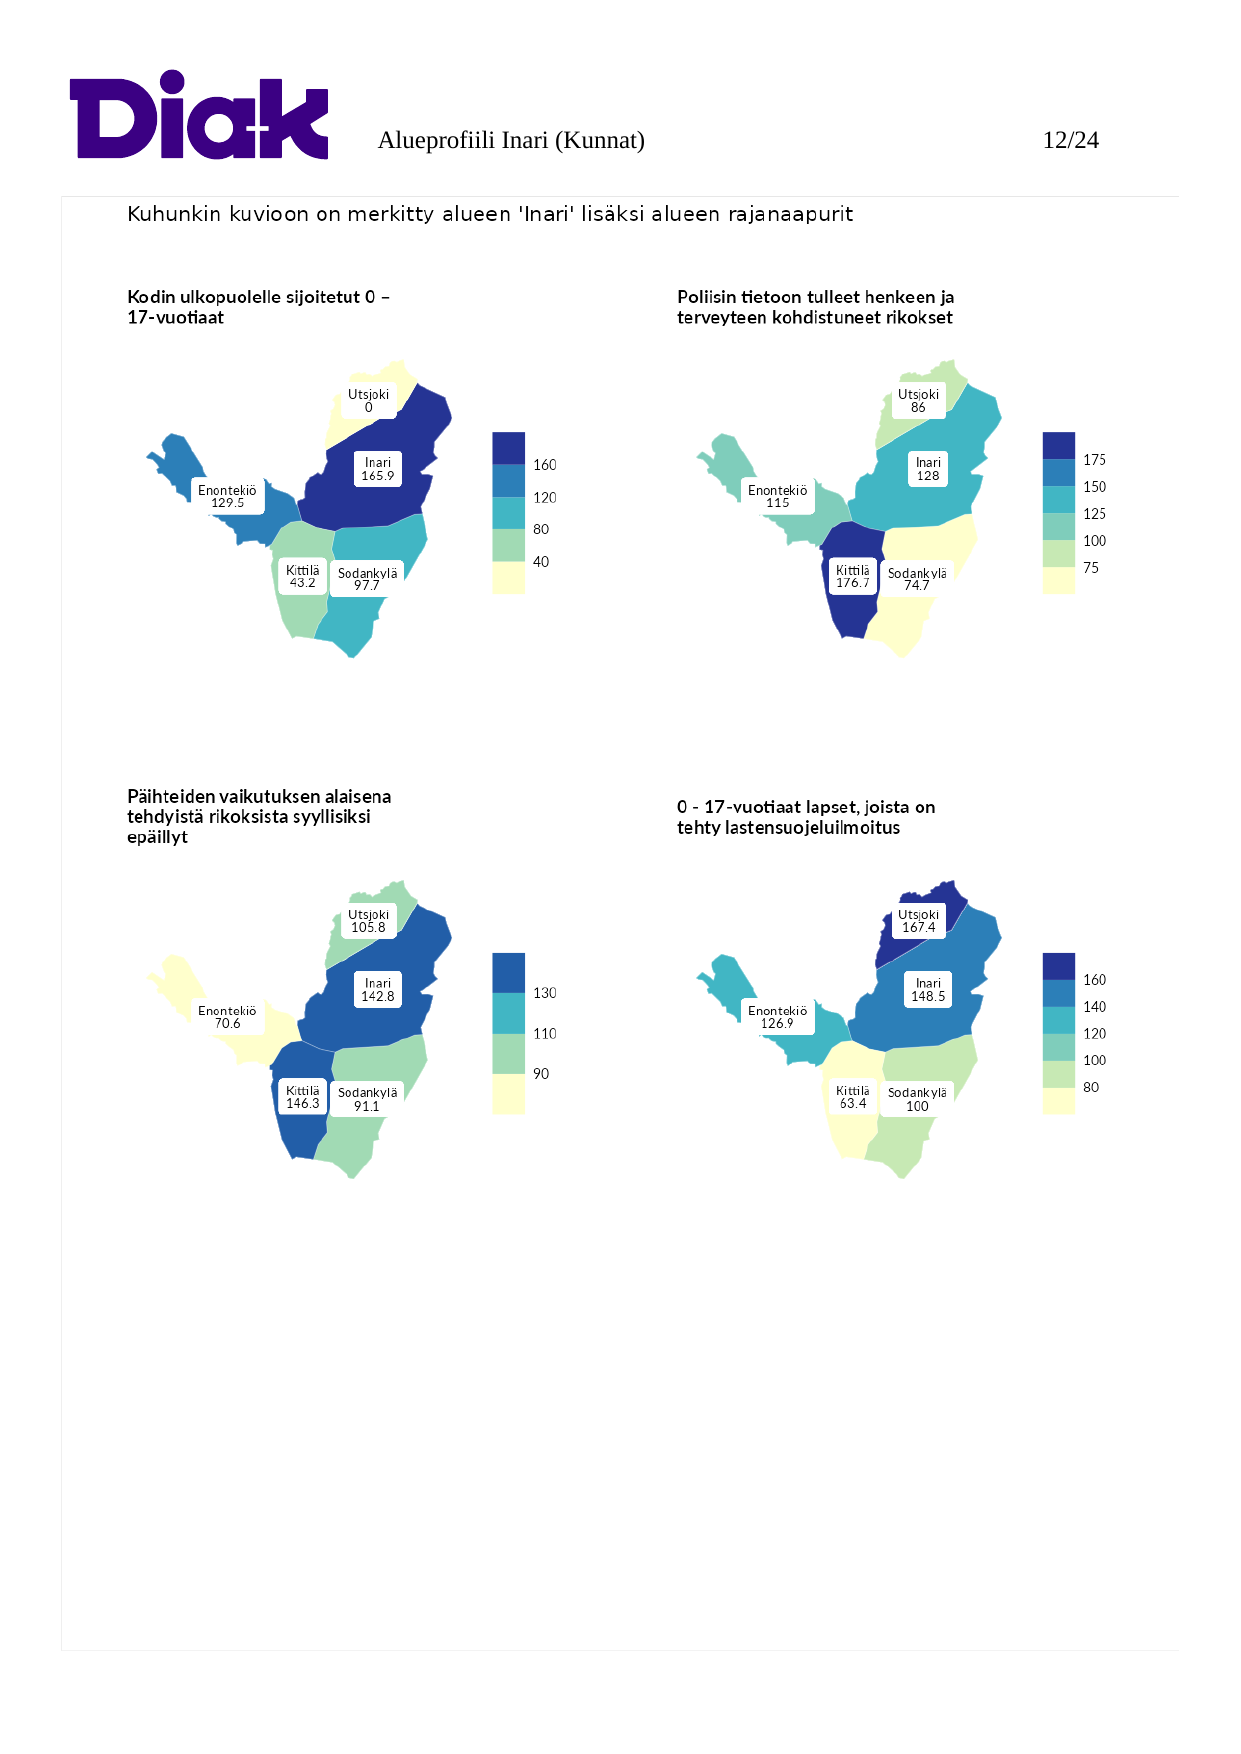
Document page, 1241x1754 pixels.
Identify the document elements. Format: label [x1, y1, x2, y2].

picture [61, 196, 1179, 1651]
